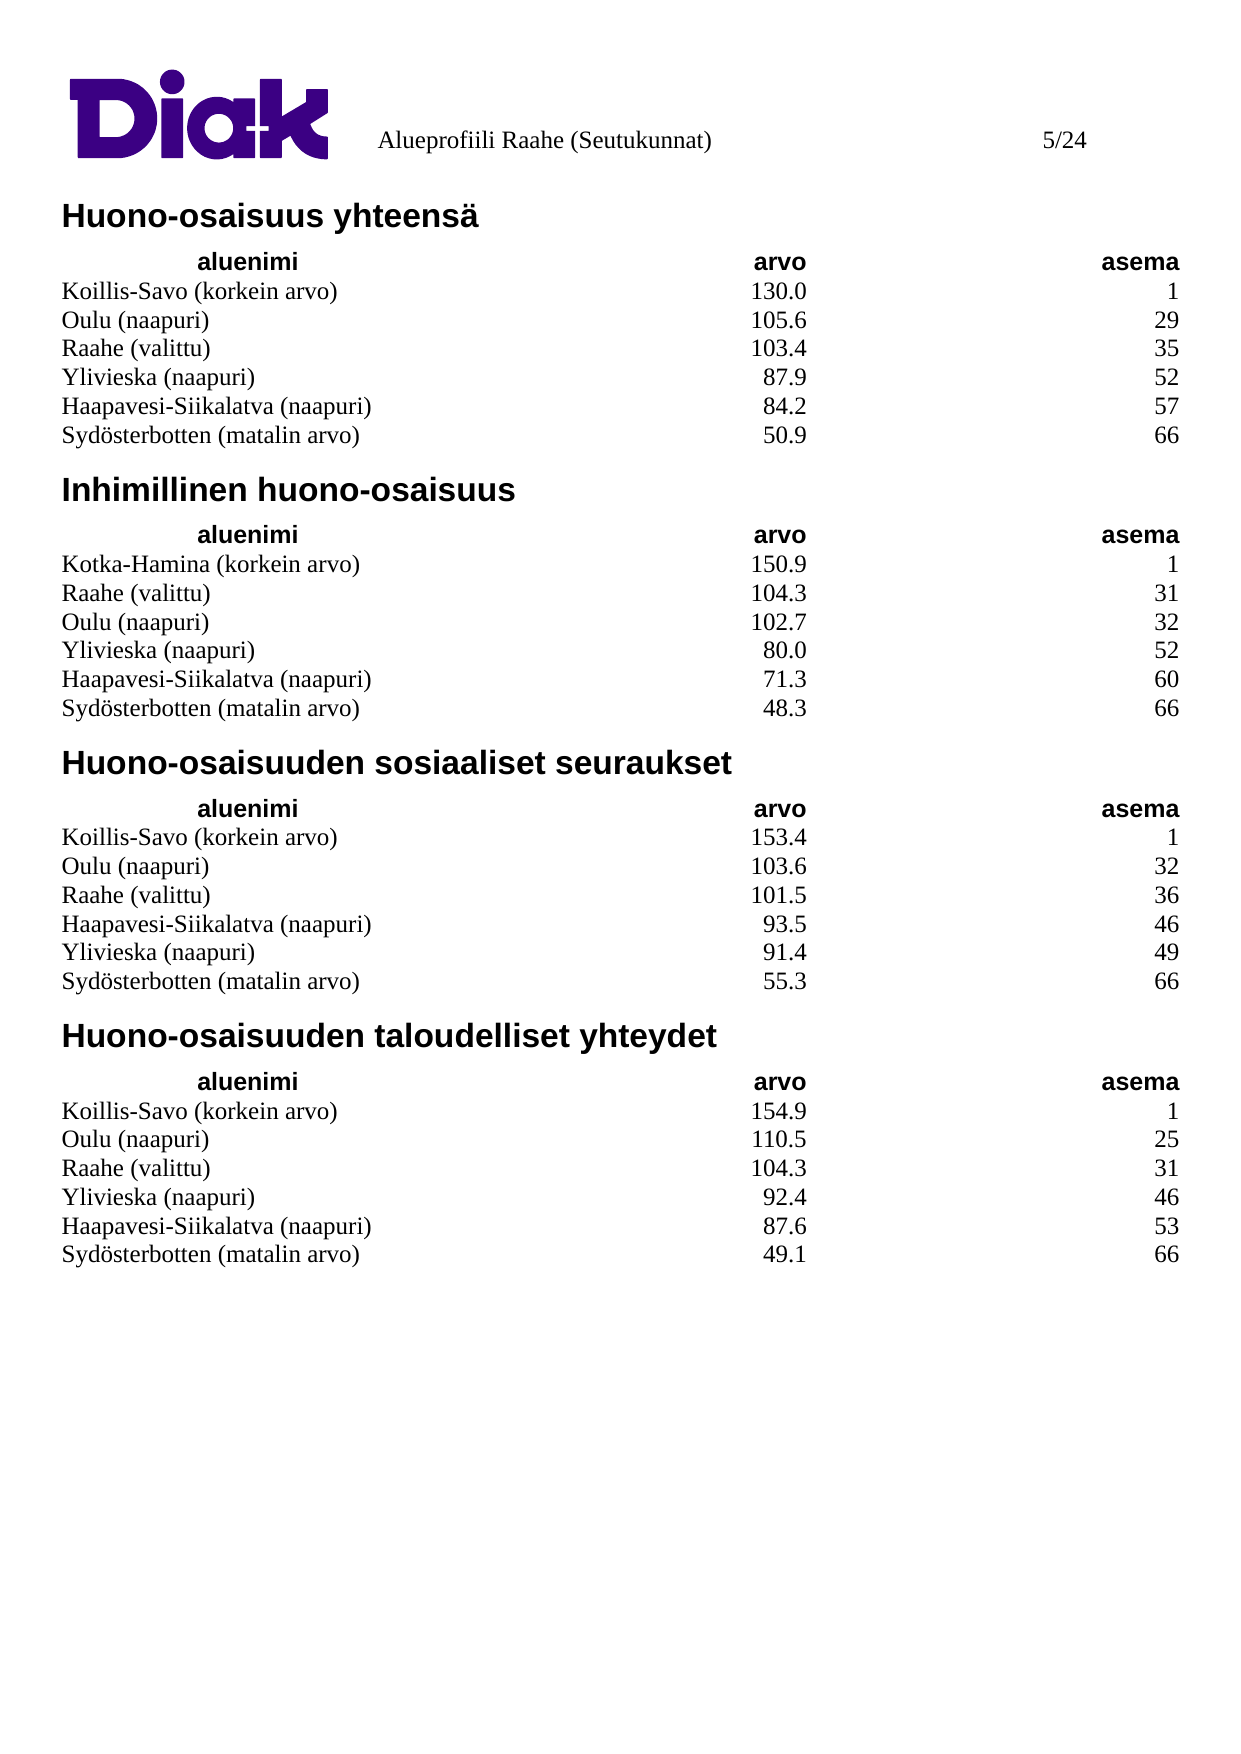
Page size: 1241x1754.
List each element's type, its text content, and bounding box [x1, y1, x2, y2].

table_cell 31 [806, 578, 1179, 607]
table_cell Oulu (naapuri) [61, 305, 434, 333]
table_cell 71.3 [434, 664, 806, 693]
table_cell 153.4 [434, 823, 806, 851]
table_cell 48.3 [434, 693, 806, 722]
table_cell 110.5 [434, 1125, 806, 1153]
table_cell 104.3 [434, 578, 806, 607]
table_cell Haapavesi-Siikalatva (naapuri) [61, 1211, 434, 1239]
table_cell 31 [806, 1153, 1179, 1182]
subtitle Inhimillinen huono-osaisuus [61, 469, 1179, 508]
table_cell 101.5 [434, 880, 806, 909]
table_cell 50.9 [434, 420, 806, 448]
table_cell 35 [806, 334, 1179, 362]
subtitle Huono-osaisuuden sosiaaliset seuraukset [61, 743, 1179, 781]
table_header asema [806, 794, 1179, 822]
table_cell 103.6 [434, 851, 806, 880]
table_cell Oulu (naapuri) [61, 607, 434, 636]
table_cell 1 [806, 276, 1179, 305]
table_cell Raahe (valittu) [61, 1153, 434, 1182]
table_cell 52 [806, 636, 1179, 664]
table_header arvo [434, 521, 806, 549]
table_cell 66 [806, 966, 1179, 995]
table_cell 91.4 [434, 938, 806, 966]
table_cell 84.2 [434, 391, 806, 420]
table_header asema [806, 521, 1179, 549]
table_cell 87.9 [434, 362, 806, 391]
table_cell Kotka-Hamina (korkein arvo) [61, 549, 434, 578]
table_cell 66 [806, 1240, 1179, 1268]
table_cell Raahe (valittu) [61, 880, 434, 909]
subtitle Huono-osaisuuden taloudelliset yhteydet [61, 1016, 1179, 1054]
table_header aluenimi [61, 247, 434, 276]
table_cell Ylivieska (naapuri) [61, 1182, 434, 1211]
table_cell 66 [806, 693, 1179, 722]
table_cell 93.5 [434, 909, 806, 937]
table_cell 154.9 [434, 1096, 806, 1124]
table_cell 1 [806, 1096, 1179, 1124]
table_cell 52 [806, 362, 1179, 391]
table_header aluenimi [61, 794, 434, 822]
table_cell 36 [806, 880, 1179, 909]
table_header arvo [434, 794, 806, 822]
table_cell 29 [806, 305, 1179, 333]
table_cell 32 [806, 607, 1179, 636]
table_cell 32 [806, 851, 1179, 880]
table_cell Haapavesi-Siikalatva (naapuri) [61, 391, 434, 420]
table_header aluenimi [61, 521, 434, 549]
table_cell 1 [806, 549, 1179, 578]
table_cell 87.6 [434, 1211, 806, 1239]
table_header asema [806, 1067, 1179, 1096]
table_cell 66 [806, 420, 1179, 448]
table_cell 60 [806, 664, 1179, 693]
table_cell Sydösterbotten (matalin arvo) [61, 1240, 434, 1268]
table_cell 1 [806, 823, 1179, 851]
table_cell 49.1 [434, 1240, 806, 1268]
table_cell 102.7 [434, 607, 806, 636]
table_cell 49 [806, 938, 1179, 966]
table_cell Koillis-Savo (korkein arvo) [61, 276, 434, 305]
table_cell 46 [806, 1182, 1179, 1211]
table_cell Haapavesi-Siikalatva (naapuri) [61, 909, 434, 937]
table_cell 80.0 [434, 636, 806, 664]
table_cell Sydösterbotten (matalin arvo) [61, 966, 434, 995]
table_cell 103.4 [434, 334, 806, 362]
table_cell Haapavesi-Siikalatva (naapuri) [61, 664, 434, 693]
table_cell 53 [806, 1211, 1179, 1239]
table_cell 104.3 [434, 1153, 806, 1182]
table_cell 130.0 [434, 276, 806, 305]
table_cell Ylivieska (naapuri) [61, 362, 434, 391]
table_cell Oulu (naapuri) [61, 1125, 434, 1153]
table_cell Raahe (valittu) [61, 578, 434, 607]
table_cell Sydösterbotten (matalin arvo) [61, 420, 434, 448]
table_cell Ylivieska (naapuri) [61, 636, 434, 664]
table_cell 55.3 [434, 966, 806, 995]
table_cell 57 [806, 391, 1179, 420]
table_cell Sydösterbotten (matalin arvo) [61, 693, 434, 722]
table_cell Koillis-Savo (korkein arvo) [61, 1096, 434, 1124]
table_cell 105.6 [434, 305, 806, 333]
table_cell Oulu (naapuri) [61, 851, 434, 880]
table_cell Ylivieska (naapuri) [61, 938, 434, 966]
table_cell Koillis-Savo (korkein arvo) [61, 823, 434, 851]
table_cell 46 [806, 909, 1179, 937]
table_cell Raahe (valittu) [61, 334, 434, 362]
table_cell 92.4 [434, 1182, 806, 1211]
table_header aluenimi [61, 1067, 434, 1096]
table_header arvo [434, 247, 806, 276]
table_header arvo [434, 1067, 806, 1096]
table_cell 150.9 [434, 549, 806, 578]
table_cell 25 [806, 1125, 1179, 1153]
subtitle Huono-osaisuus yhteensä [61, 196, 1179, 235]
table_header asema [806, 247, 1179, 276]
